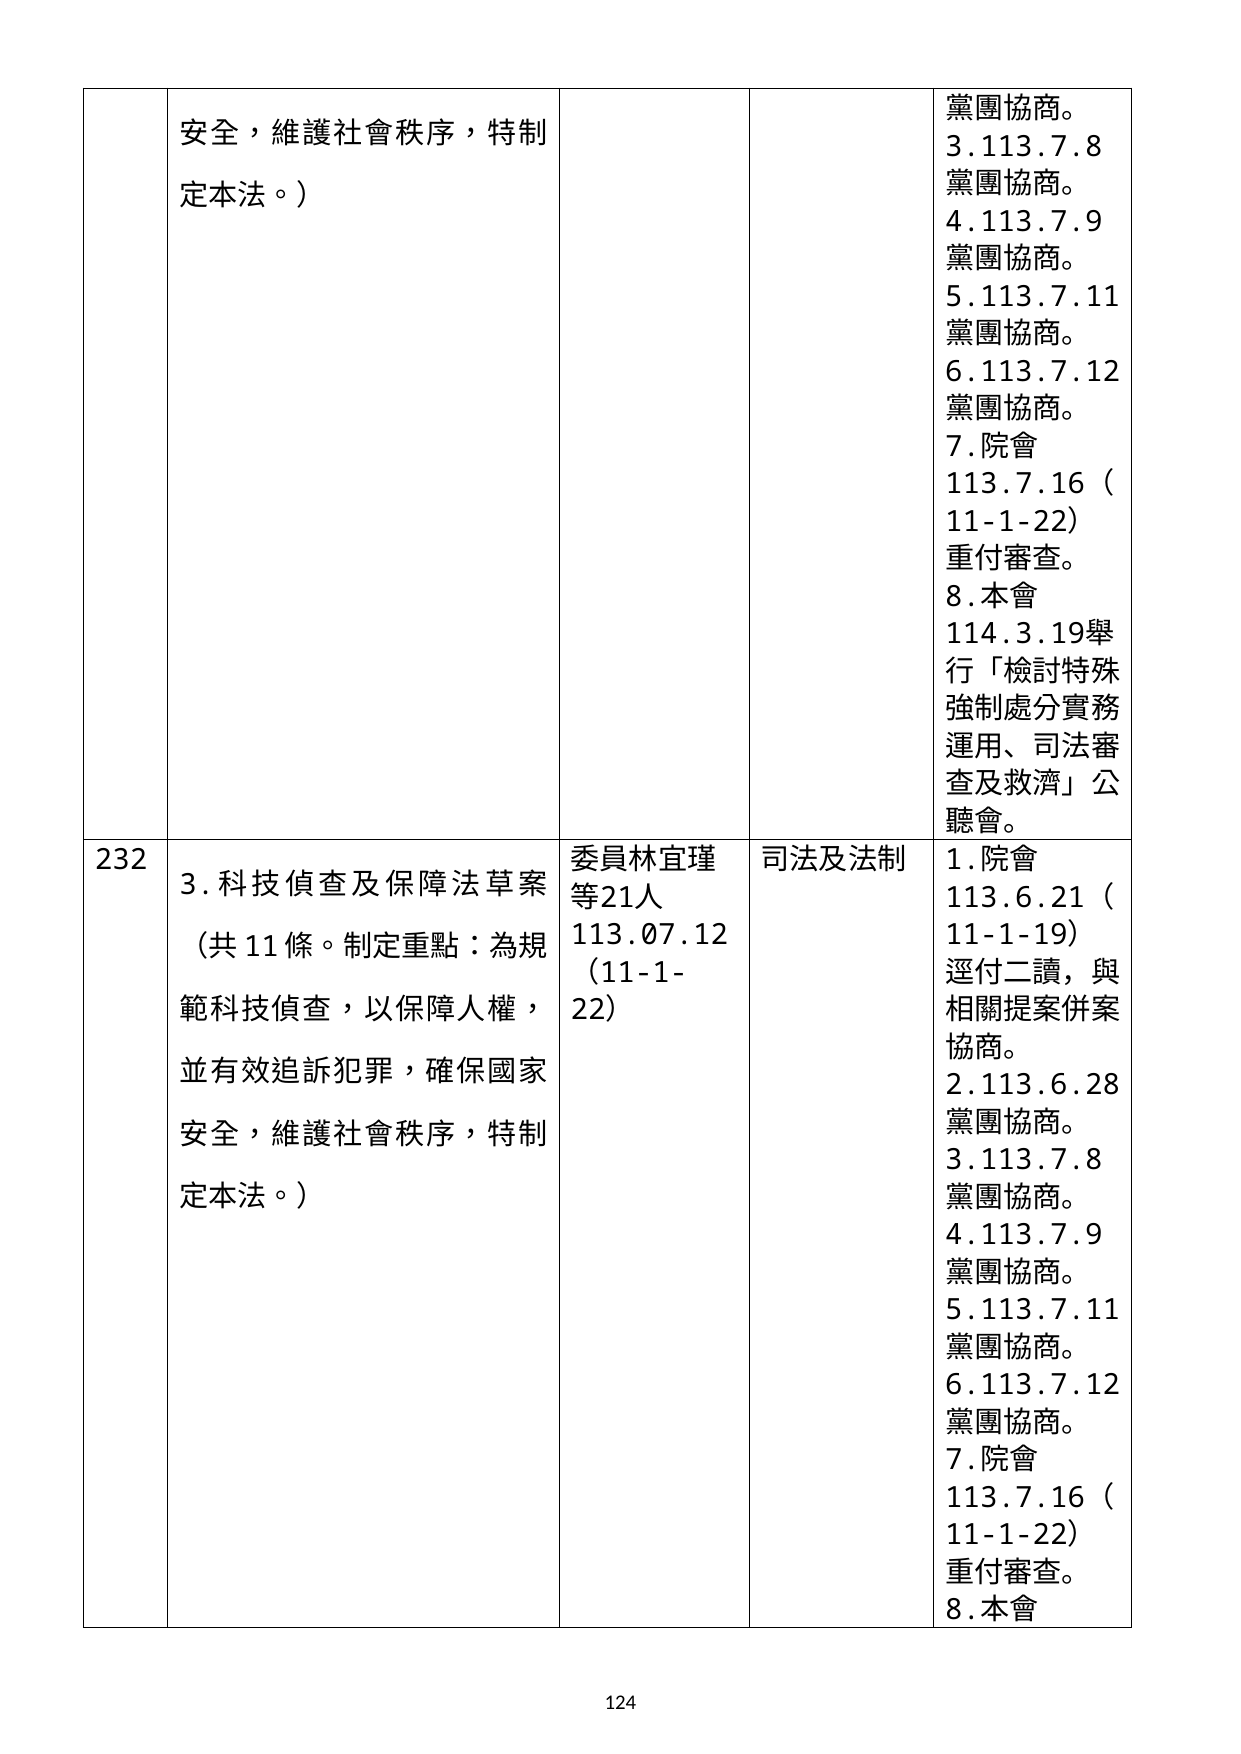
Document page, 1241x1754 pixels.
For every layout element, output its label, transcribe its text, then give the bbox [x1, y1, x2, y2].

table_cell [84, 89, 167, 839]
table_cell 232 [84, 840, 167, 1627]
table_cell 黨團協商。 3.113.7.8黨團協商。 4.113.7.9黨團協商。 5.113.7.11黨團協商。 6.113.7.12黨團協商。 7.院會113.7.16（11-1-22）重付審查。 8.本會 114.3.19舉行「檢討特殊強制處分實務運用、司法審查及救濟」公聽會。 [934, 89, 1131, 839]
table_cell [750, 89, 933, 839]
table_cell 司法及法制 [750, 840, 933, 1627]
table_cell 安全，維護社會秩序，特制定本法。） [168, 89, 559, 839]
table_cell 3.科技偵查及保障法草案（共11條。制定重點：為規範科技偵查，以保障人權，並有效追訴犯罪，確保國家安全，維護社會秩序，特制定本法。） [168, 840, 559, 1627]
table_cell 1.院會113.6.21（11-1-19）逕付二讀，與相關提案併案協商。 2.113.6.28黨團協商。 3.113.7.8黨團協商。 4.113.7.9黨團協商。 5.113.7.11黨團協商。 6.113.7.12黨團協商。 7.院會113.7.16（11-1-22）重付審查。 8.本會 [934, 840, 1131, 1627]
table_cell [560, 89, 749, 839]
table_cell 委員林宜瑾 等21人 113.07.12 （11-1-22） [560, 840, 749, 1627]
